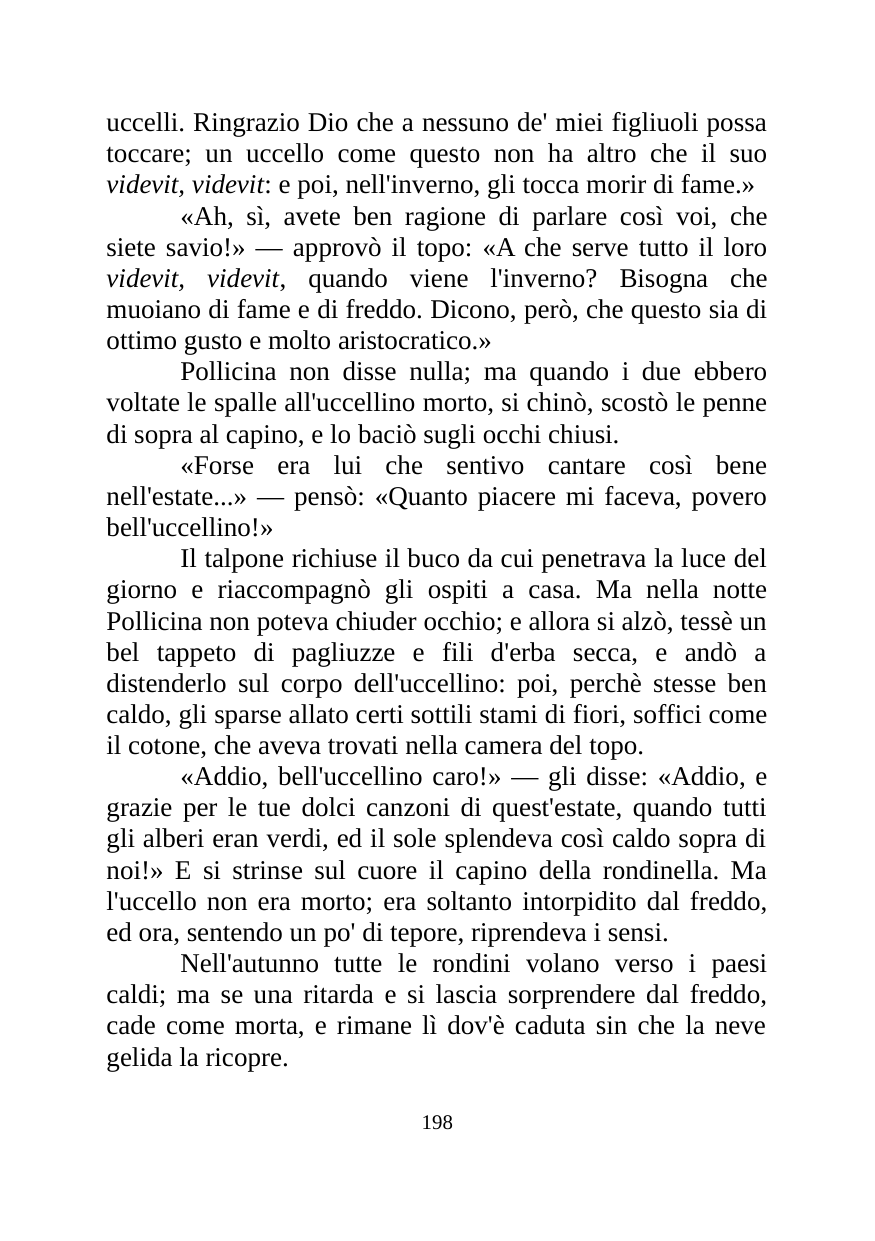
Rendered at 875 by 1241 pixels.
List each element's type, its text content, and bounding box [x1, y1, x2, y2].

text «Ah, sì, avete ben ragione di parlare così voi, che siete savio!» — approvò il topo: «A che serve tutto il loro videvit, videvit, quando viene l'inverno? Bisogna che muoiano di fame e di freddo. Dicono, però, che questo sia di ottimo gusto e molto aristocratico.» [106, 200, 768, 355]
text «Forse era lui che sentivo cantare così bene nell'estate...» — pensò: «Quanto piacere mi faceva, povero bell'uccellino!» [106, 449, 768, 542]
text uccelli. Ringrazio Dio che a nessuno de' miei figliuoli possa toccare; un uccello come questo non ha altro che il suo videvit, videvit: e poi, nell'inverno, gli tocca morir di fame.» [106, 106, 768, 200]
text Nell'autunno tutte le rondini volano verso i paesi caldi; ma se una ritarda e si lascia sorprendere dal freddo, cade come morta, e rimane lì dov'è caduta sin che la neve gelida la ricopre. [106, 947, 768, 1072]
text Pollicina non disse nulla; ma quando i due ebbero voltate le spalle all'uccellino morto, si chinò, scostò le penne di sopra al capino, e lo baciò sugli occhi chiusi. [106, 355, 768, 449]
text Il talpone richiuse il buco da cui penetrava la luce del giorno e riaccompagnò gli ospiti a casa. Ma nella notte Pollicina non poteva chiuder occhio; e allora si alzò, tessè un bel tappeto di pagliuzze e fili d'erba secca, e andò a distenderlo sul corpo dell'uccellino: poi, perchè stesse ben caldo, gli sparse allato certi sottili stami di fiori, soffici come il cotone, che aveva trovati nella camera del topo. [106, 542, 768, 760]
text «Addio, bell'uccellino caro!» — gli disse: «Addio, e grazie per le tue dolci canzoni di quest'estate, quando tutti gli alberi eran verdi, ed il sole splendeva così caldo sopra di noi!» E si strinse sul cuore il capino della rondinella. Ma l'uccello non era morto; era soltanto intorpidito dal freddo, ed ora, sentendo un po' di tepore, riprendeva i sensi. [106, 760, 768, 947]
